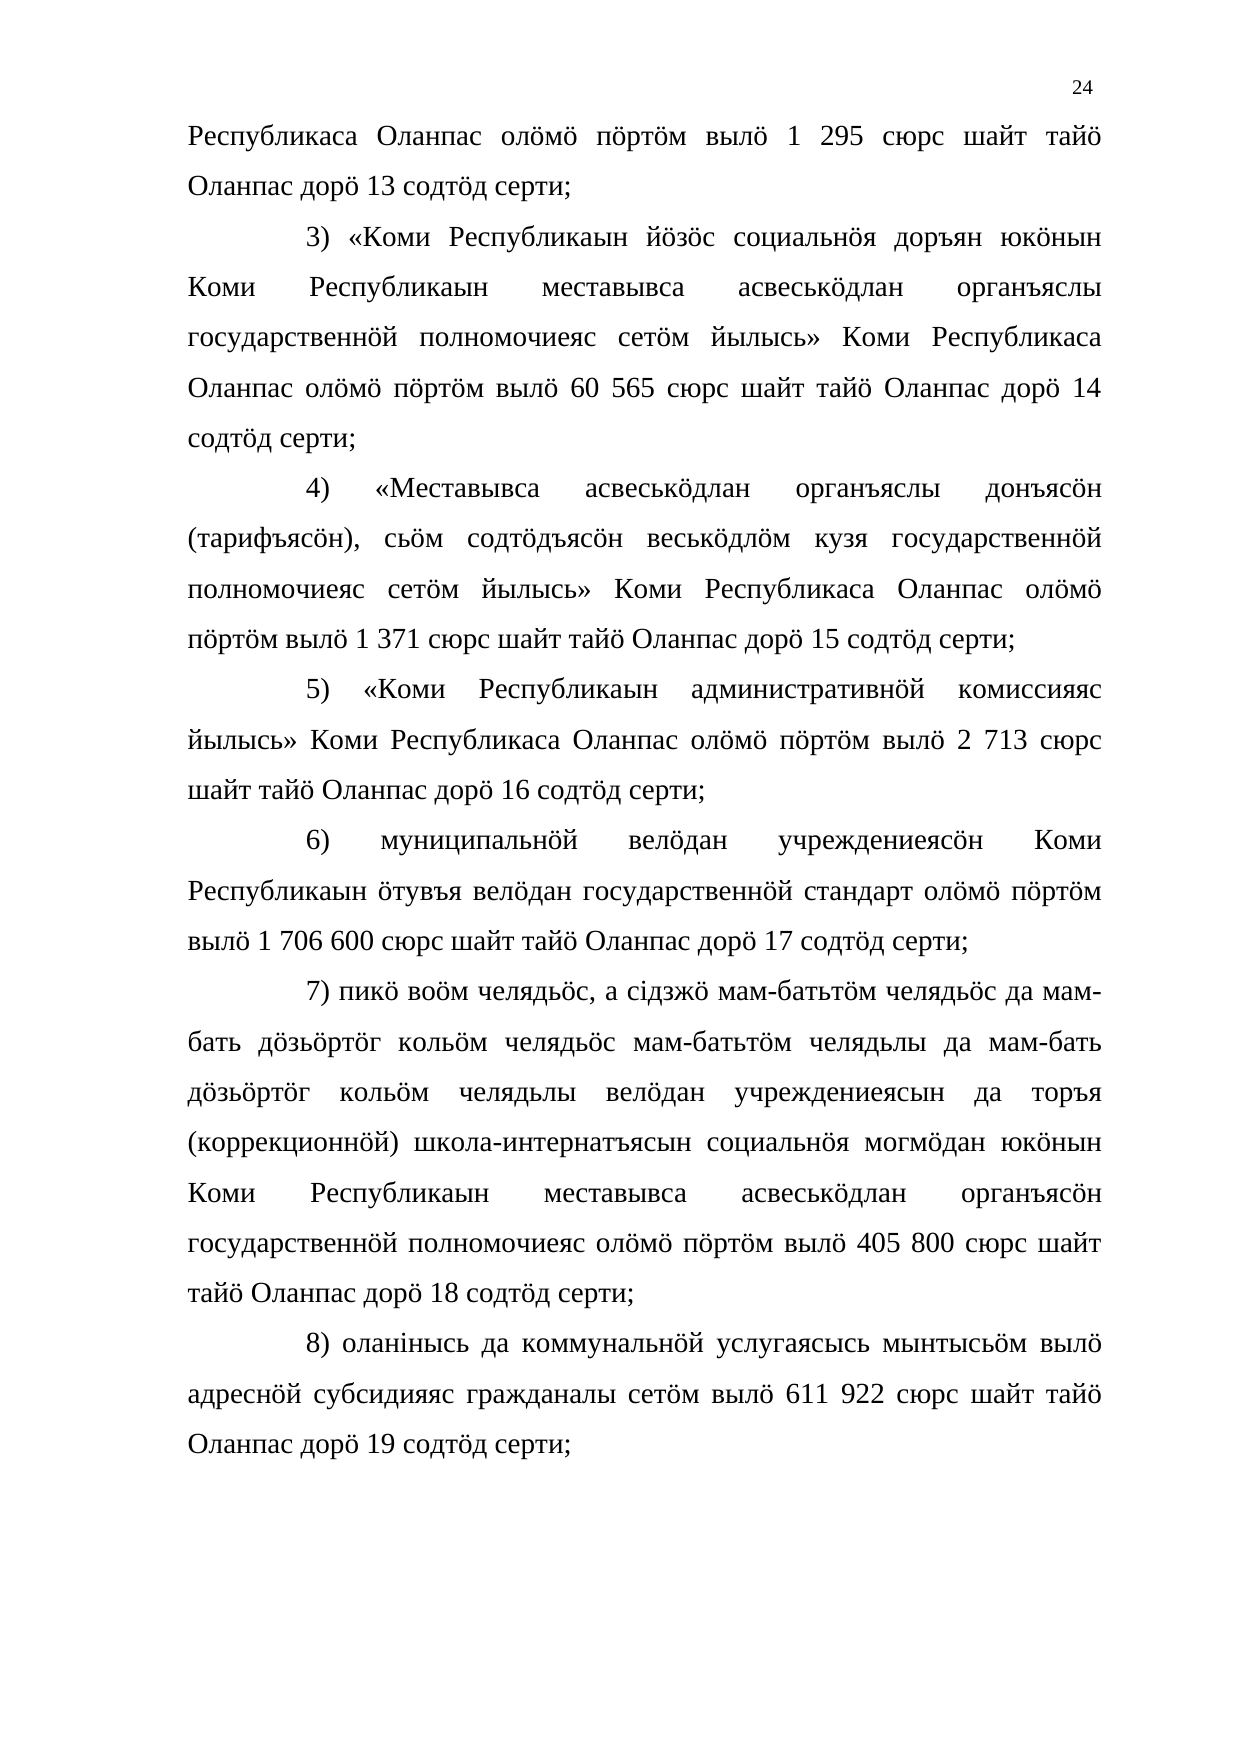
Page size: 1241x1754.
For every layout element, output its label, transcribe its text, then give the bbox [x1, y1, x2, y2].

text 7) пикö воöм челядьöс, а сiдзжö мам-батьтöм челядьöс да мам-бать дöзьöртöг кольöм челядьöс мам-батьтöм челядьлы да мам-бать дöзьöртöг кольöм челядьлы велöдан учреждениеясын да торъя (коррекционнöй) школа-интернатъясын социальнöя могмöдан юкöнын Коми Республикаын меставывса асвеськöдлан органъясöн государственнöй полномочиеяс олöмö пöртöм вылö 405 800 сюрс шайт тайö Оланпас дорö 18 содтöд серти; [187, 973, 1103, 1309]
text Республикаса Оланпас олöмö пöртöм вылö 1 295 сюрс шайт тайö Оланпас дорö 13 содтöд серти; [187, 118, 1103, 202]
text 4) «Меставывса асвеськöдлан органъяслы донъясöн (тарифъясöн), сьöм содтöдъясöн веськöдлöм кузя государственнöй полномочиеяс сетöм йылысь» Коми Республикаса Оланпас олöмö пöртöм вылö 1 371 сюрс шайт тайö Оланпас дорö 15 содтöд серти; [187, 470, 1103, 655]
text 3) «Коми Республикаын йöзöс социальнöя доръян юкöнын Коми Республикаын меставывса асвеськöдлан органъяслы государственнöй полномочиеяс сетöм йылысь» Коми Республикаса Оланпас олöмö пöртöм вылö 60 565 сюрс шайт тайö Оланпас дорö 14 содтöд серти; [187, 219, 1103, 453]
text 6) муниципальнöй велöдан учреждениеясöн Коми Республикаын öтувъя велöдан государственнöй стандарт олöмö пöртöм вылö 1 706 600 сюрс шайт тайö Оланпас дорö 17 содтöд серти; [187, 822, 1103, 957]
text 5) «Коми Республикаын административнöй комиссияяс йылысь» Коми Республикаса Оланпас олöмö пöртöм вылö 2 713 сюрс шайт тайö Оланпас дорö 16 содтöд серти; [187, 672, 1103, 806]
text 8) оланiнысь да коммунальнöй услугаясысь мынтысьöм вылö адреснöй субсидияяс гражданалы сетöм вылö 611 922 сюрс шайт тайö Оланпас дорö 19 содтöд серти; [187, 1326, 1103, 1460]
